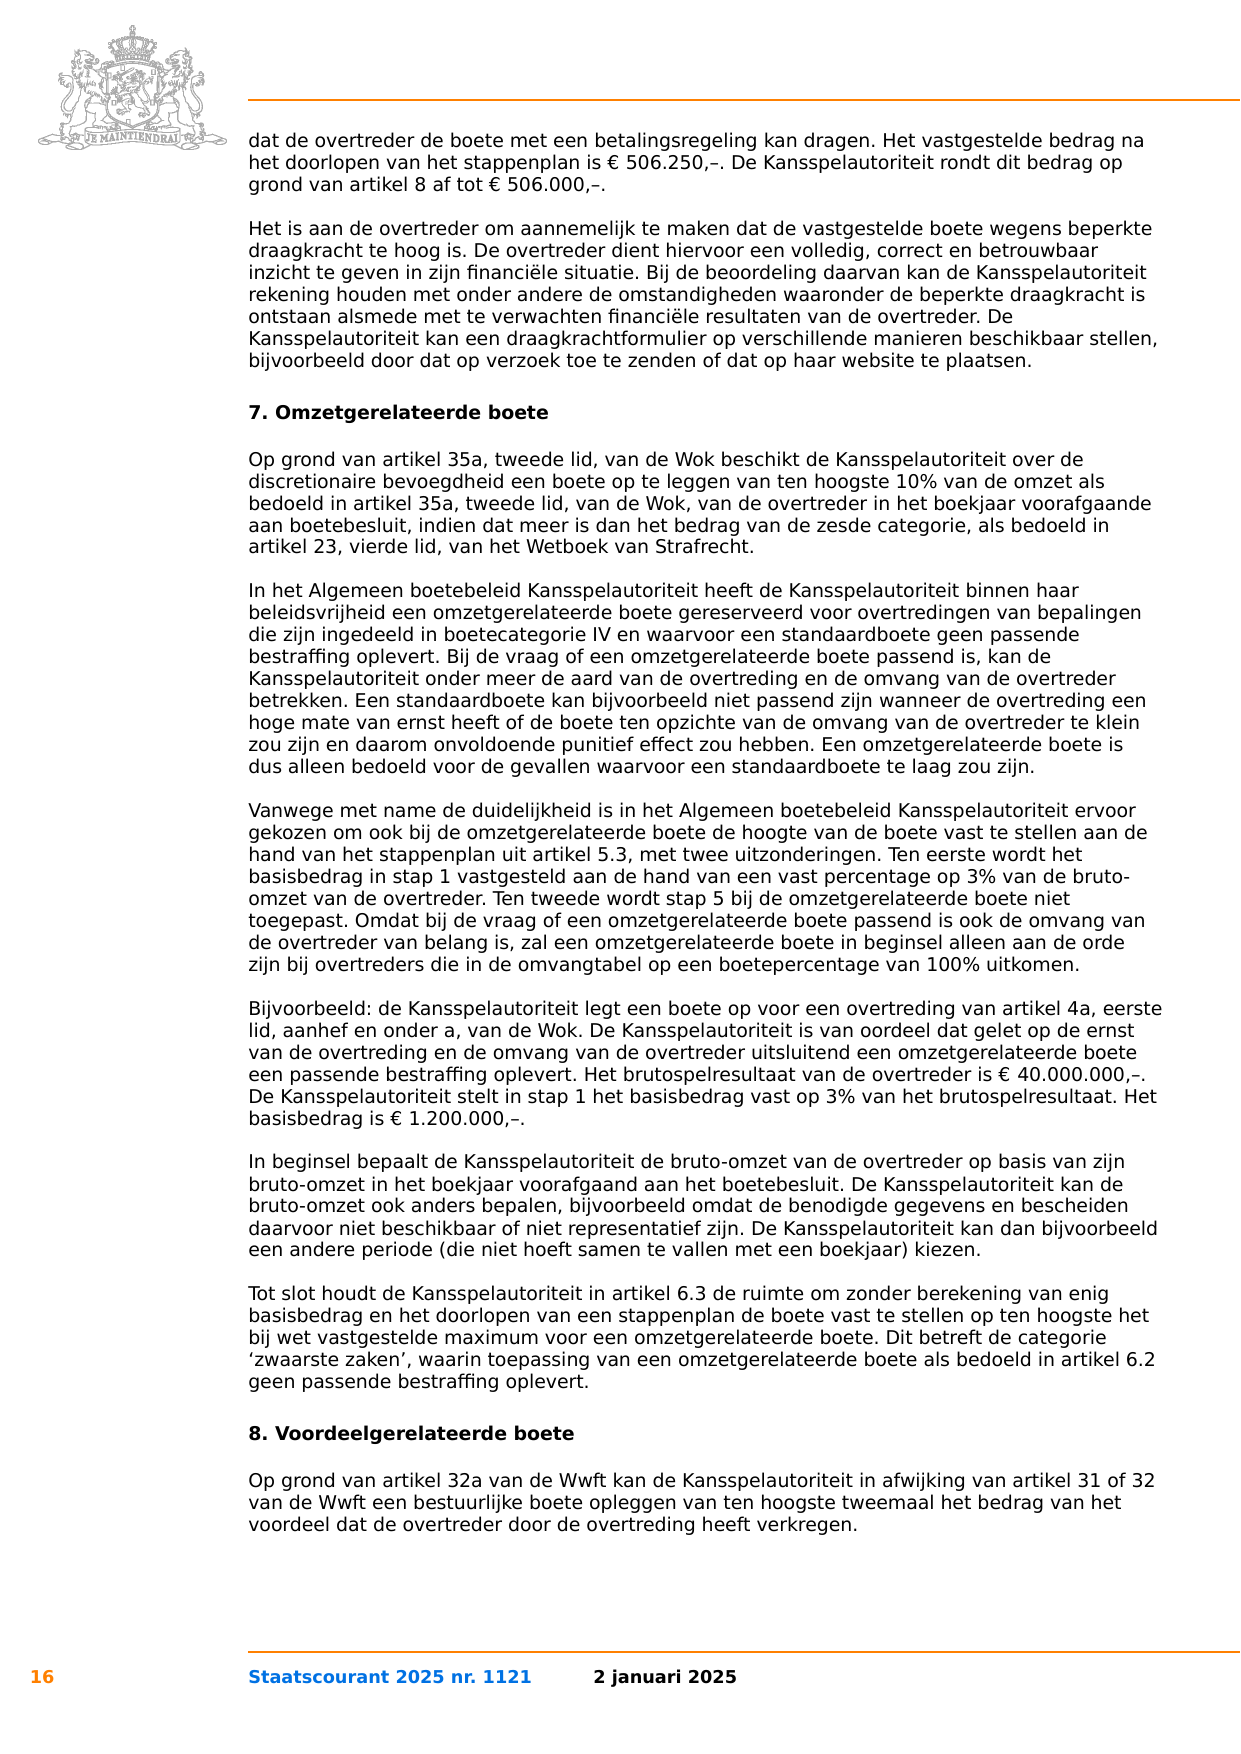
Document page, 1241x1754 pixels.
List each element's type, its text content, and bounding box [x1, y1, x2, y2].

text Op grond van artikel 35a, tweede lid, van de Wok beschikt de Kansspelautoriteit over de discretionaire bevoegdheid een boete op te leggen van ten hoogste 10% van de omzet als bedoeld in artikel 35a, tweede lid, van de Wok, van de overtreder in het boekjaar voorafgaande aan boetebesluit, indien dat meer is dan het bedrag van de zesde categorie, als bedoeld in artikel 23, vierde lid, van het Wetboek van Strafrecht. [248, 448, 1163, 558]
text In het Algemeen boetebeleid Kansspelautoriteit heeft de Kansspelautoriteit binnen haar beleidsvrijheid een omzetgerelateerde boete gereserveerd voor overtredingen van bepalingen die zijn ingedeeld in boetecategorie IV en waarvoor een standaardboete geen passende bestraffing oplevert. Bij de vraag of een omzetgerelateerde boete passend is, kan de Kansspelautoriteit onder meer de aard van de overtreding en de omvang van de overtreder betrekken. Een standaardboete kan bijvoorbeeld niet passend zijn wanneer de overtreding een hoge mate van ernst heeft of de boete ten opzichte van de omvang van de overtreder te klein zou zijn en daarom onvoldoende punitief effect zou hebben. Een omzetgerelateerde boete is dus alleen bedoeld voor de gevallen waarvoor een standaardboete te laag zou zijn. [248, 580, 1163, 778]
text Bijvoorbeeld: de Kansspelautoriteit legt een boete op voor een overtreding van artikel 4a, eerste lid, aanhef en onder a, van de Wok. De Kansspelautoriteit is van oordeel dat gelet op de ernst van de overtreding en de omvang van de overtreder uitsluitend een omzetgerelateerde boete een passende bestraffing oplevert. Het brutospelresultaat van de overtreder is € 40.000.000,–. De Kansspelautoriteit stelt in stap 1 het basisbedrag vast op 3% van het brutospelresultaat. Het basisbedrag is € 1.200.000,–. [248, 998, 1163, 1129]
subtitle 7. Omzetgerelateerde boete [248, 402, 1163, 423]
text In beginsel bepaalt de Kansspelautoriteit de bruto-omzet van de overtreder op basis van zijn bruto-omzet in het boekjaar voorafgaand aan het boetebesluit. De Kansspelautoriteit kan de bruto-omzet ook anders bepalen, bijvoorbeeld omdat de benodigde gegevens en bescheiden daarvoor niet beschikbaar of niet representatief zijn. De Kansspelautoriteit kan dan bijvoorbeeld een andere periode (die niet hoeft samen te vallen met een boekjaar) kiezen. [248, 1151, 1163, 1261]
subtitle 8. Voordeelgerelateerde boete [248, 1423, 1163, 1445]
text Vanwege met name de duidelijkheid is in het Algemeen boetebeleid Kansspelautoriteit ervoor gekozen om ook bij de omzetgerelateerde boete de hoogte van de boete vast te stellen aan de hand van het stappenplan uit artikel 5.3, met twee uitzonderingen. Ten eerste wordt het basisbedrag in stap 1 vastgesteld aan de hand van een vast percentage op 3% van de bruto-omzet van de overtreder. Ten tweede wordt stap 5 bij de omzetgerelateerde boete niet toegepast. Omdat bij de vraag of een omzetgerelateerde boete passend is ook de omvang van de overtreder van belang is, zal een omzetgerelateerde boete in beginsel alleen aan de orde zijn bij overtreders die in de omvangtabel op een boetepercentage van 100% uitkomen. [248, 800, 1163, 976]
text dat de overtreder de boete met een betalingsregeling kan dragen. Het vastgestelde bedrag na het doorlopen van het stappenplan is € 506.250,–. De Kansspelautoriteit rondt dit bedrag op grond van artikel 8 af tot € 506.000,–. [248, 130, 1163, 196]
text Tot slot houdt de Kansspelautoriteit in artikel 6.3 de ruimte om zonder berekening van enig basisbedrag en het doorlopen van een stappenplan de boete vast te stellen op ten hoogste het bij wet vastgestelde maximum voor een omzetgerelateerde boete. Dit betreft de categorie ‘zwaarste zaken’, waarin toepassing van een omzetgerelateerde boete als bedoeld in artikel 6.2 geen passende bestraffing oplevert. [248, 1283, 1163, 1393]
text Het is aan de overtreder om aannemelijk te maken dat de vastgestelde boete wegens beperkte draagkracht te hoog is. De overtreder dient hiervoor een volledig, correct en betrouwbaar inzicht te geven in zijn financiële situatie. Bij de beoordeling daarvan kan de Kansspelautoriteit rekening houden met onder andere de omstandigheden waaronder de beperkte draagkracht is ontstaan alsmede met te verwachten financiële resultaten van de overtreder. De Kansspelautoriteit kan een draagkrachtformulier op verschillende manieren beschikbaar stellen, bijvoorbeeld door dat op verzoek toe te zenden of dat op haar website te plaatsen. [248, 218, 1163, 372]
picture [38, 25, 227, 150]
text Op grond van artikel 32a van de Wwft kan de Kansspelautoriteit in afwijking van artikel 31 of 32 van de Wwft een bestuurlijke boete opleggen van ten hoogste tweemaal het bedrag van het voordeel dat de overtreder door de overtreding heeft verkregen. [248, 1470, 1163, 1536]
